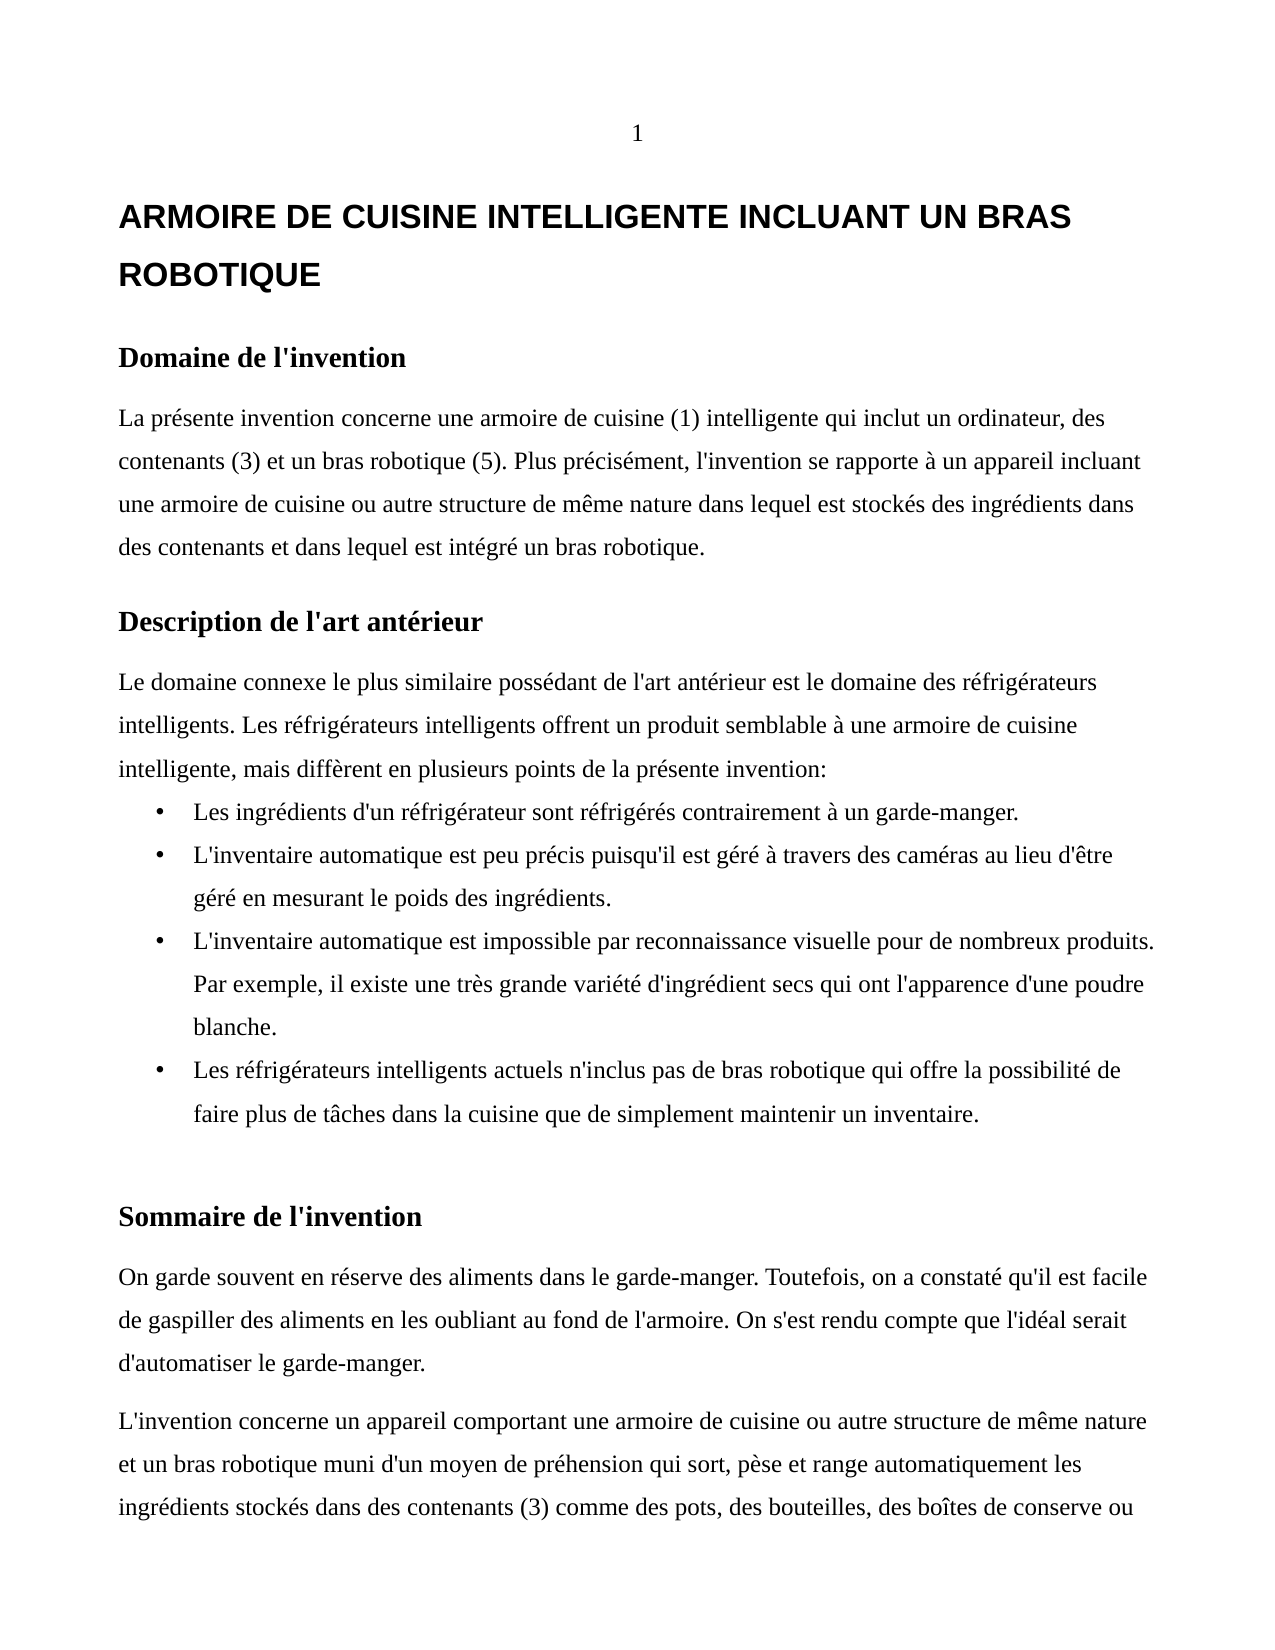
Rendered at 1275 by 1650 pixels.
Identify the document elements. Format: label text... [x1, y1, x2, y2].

list Les réfrigérateurs intelligents actuels n'inclus pas de bras robotique qui offre la possibilité de faire plus de tâches dans la cuisine que de simplement maintenir un inventaire. [156, 1056, 1157, 1127]
list L'inventaire automatique est impossible par reconnaissance visuelle pour de nombreux produits. Par exemple, il existe une très grande variété d'ingrédient secs qui ont l'apparence d'une poudre blanche. [156, 926, 1157, 1041]
text La présente invention concerne une armoire de cuisine (1) intelligente qui inclut un ordinateur, des contenants (3) et un bras robotique (5). Plus précisément, l'invention se rapporte à un appareil incluant une armoire de cuisine ou autre structure de même nature dans lequel est stockés des ingrédients dans des contenants et dans lequel est intégré un bras robotique. [118, 403, 1157, 561]
list L'inventaire automatique est peu précis puisqu'il est géré à travers des caméras au lieu d'être géré en mesurant le poids des ingrédients. [156, 840, 1157, 912]
subtitle Sommaire de l'invention [118, 1199, 1157, 1233]
subtitle ARMOIRE DE CUISINE INTELLIGENTE INCLUANT UN BRAS ROBOTIQUE [118, 197, 1157, 294]
text Le domaine connexe le plus similaire possédant de l'art antérieur est le domaine des réfrigérateurs intelligents. Les réfrigérateurs intelligents offrent un produit semblable à une armoire de cuisine intelligente, mais diffèrent en plusieurs points de la présente invention: [118, 667, 1157, 782]
list Les ingrédients d'un réfrigérateur sont réfrigérés contrairement à un garde-manger. [156, 797, 1157, 826]
text L'invention concerne un appareil comportant une armoire de cuisine ou autre structure de même nature et un bras robotique muni d'un moyen de préhension qui sort, pèse et range automatiquement les ingrédients stockés dans des contenants (3) comme des pots, des bouteilles, des boîtes de conserve ou [118, 1406, 1157, 1521]
subtitle Domaine de l'invention [118, 340, 1157, 374]
subtitle Description de l'art antérieur [118, 604, 1157, 638]
text On garde souvent en réserve des aliments dans le garde-manger. Toutefois, on a constaté qu'il est facile de gaspiller des aliments en les oubliant au fond de l'armoire. On s'est rendu compte que l'idéal serait d'automatiser le garde-manger. [118, 1262, 1157, 1377]
